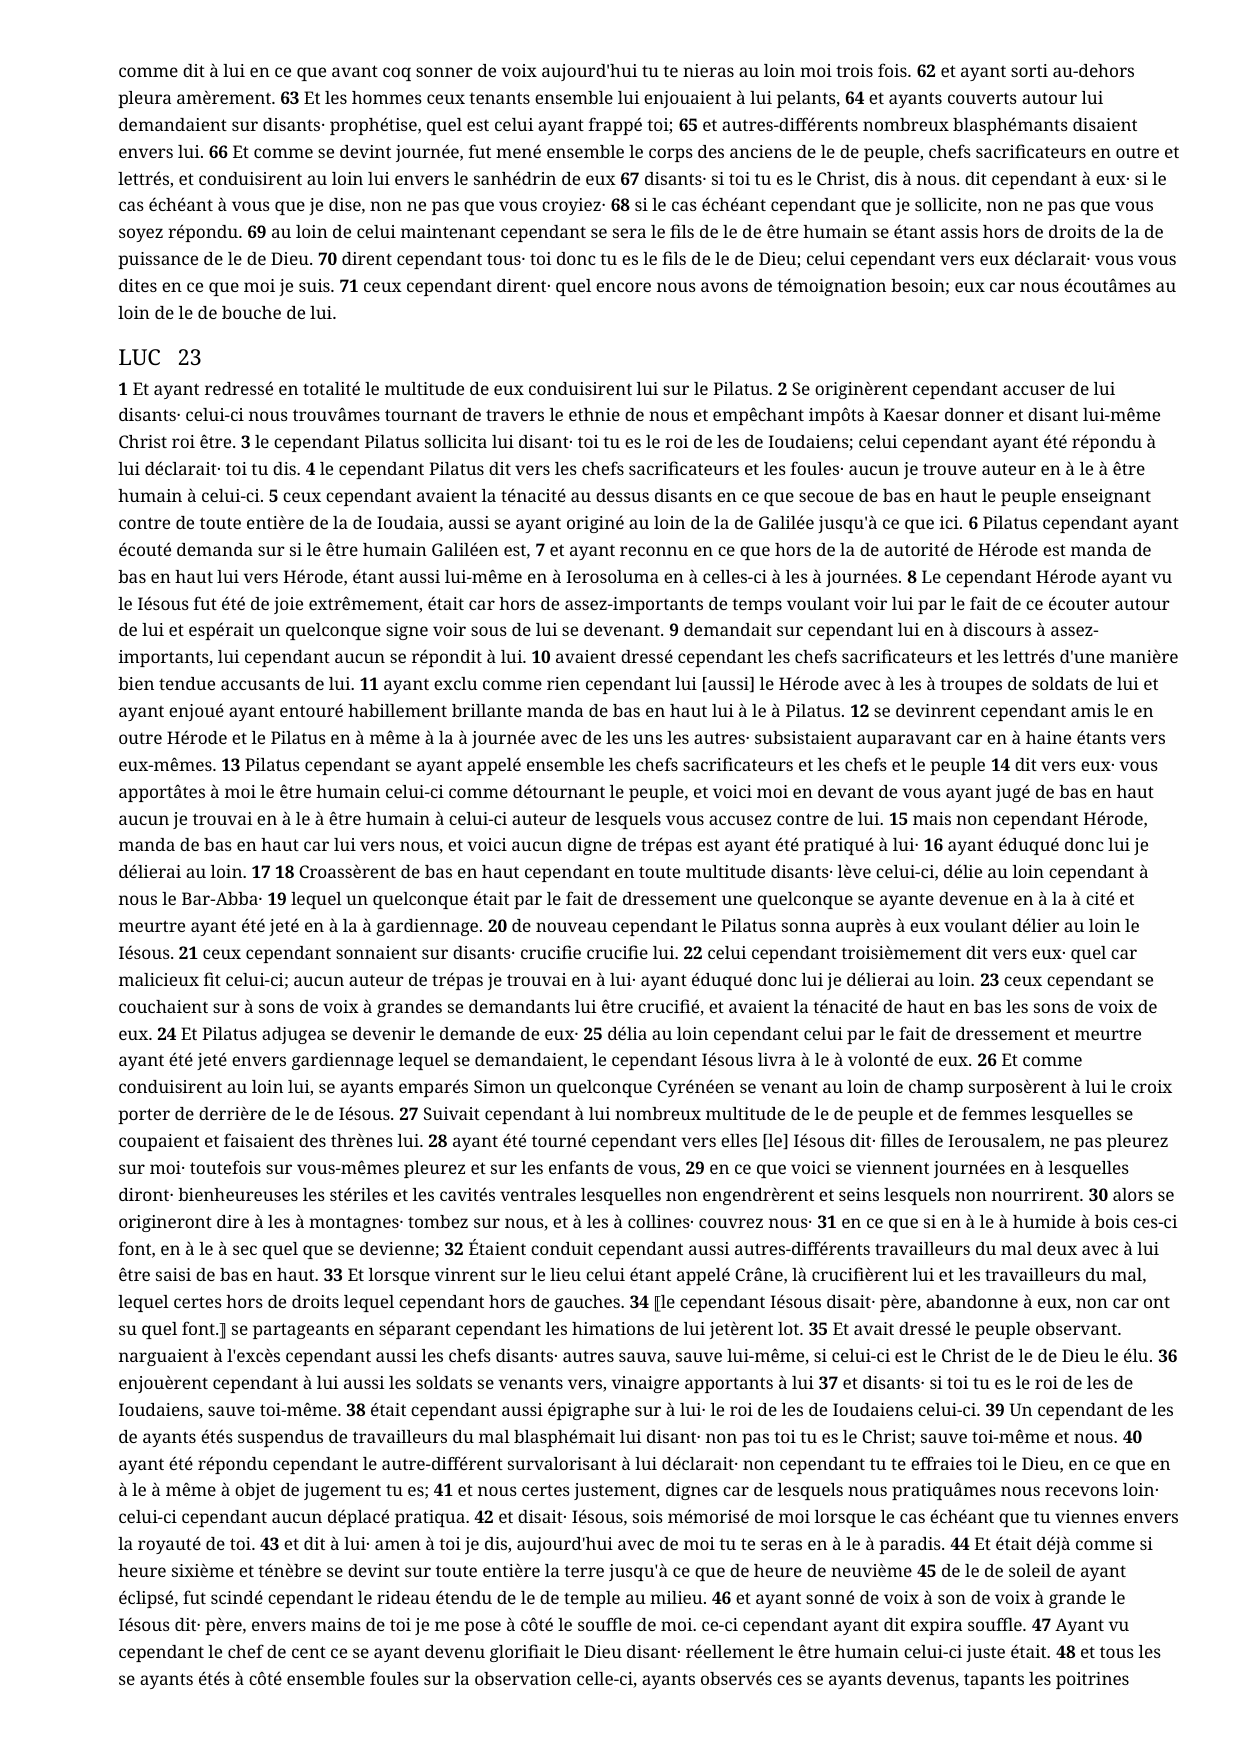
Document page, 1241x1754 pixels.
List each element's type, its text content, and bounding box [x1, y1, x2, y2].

text LUC 23 [118, 342, 1181, 372]
text comme dit à lui en ce que avant coq sonner de voix aujourd'hui tu te nieras au loin moi trois fois. 62 et ayant sorti au-dehors pleura amèrement. 63 Et les hommes ceux tenants ensemble lui enjouaient à lui pelants, 64 et ayants couverts autour lui demandaient sur disants· prophétise, quel est celui ayant frappé toi; 65 et autres-différents nombreux blasphémants disaient envers lui. 66 Et comme se devint journée, fut mené ensemble le corps des anciens de le de peuple, chefs sacrificateurs en outre et lettrés, et conduisirent au loin lui envers le sanhédrin de eux 67 disants· si toi tu es le Christ, dis à nous. dit cependant à eux· si le cas échéant à vous que je dise, non ne pas que vous croyiez· 68 si le cas échéant cependant que je sollicite, non ne pas que vous soyez répondu. 69 au loin de celui maintenant cependant se sera le fils de le de être humain se étant assis hors de droits de la de puissance de le de Dieu. 70 dirent cependant tous· toi donc tu es le fils de le de Dieu; celui cependant vers eux déclarait· vous vous dites en ce que moi je suis. 71 ceux cependant dirent· quel encore nous avons de témoignation besoin; eux car nous écoutâmes au loin de le de bouche de lui. [118, 59, 1181, 324]
text 1 Et ayant redressé en totalité le multitude de eux conduisirent lui sur le Pilatus. 2 Se originèrent cependant accuser de lui disants· celui-ci nous trouvâmes tournant de travers le ethnie de nous et empêchant impôts à Kaesar donner et disant lui-même Christ roi être. 3 le cependant Pilatus sollicita lui disant· toi tu es le roi de les de Ioudaiens; celui cependant ayant été répondu à lui déclarait· toi tu dis. 4 le cependant Pilatus dit vers les chefs sacrificateurs et les foules· aucun je trouve auteur en à le à être humain à celui-ci. 5 ceux cependant avaient la ténacité au dessus disants en ce que secoue de bas en haut le peuple enseignant contre de toute entière de la de Ioudaia, aussi se ayant originé au loin de la de Galilée jusqu'à ce que ici. 6 Pilatus cependant ayant écouté demanda sur si le être humain Galiléen est, 7 et ayant reconnu en ce que hors de la de autorité de Hérode est manda de bas en haut lui vers Hérode, étant aussi lui-même en à Ierosoluma en à celles-ci à les à journées. 8 Le cependant Hérode ayant vu le Iésous fut été de joie extrêmement, était car hors de assez-importants de temps voulant voir lui par le fait de ce écouter autour de lui et espérait un quelconque signe voir sous de lui se devenant. 9 demandait sur cependant lui en à discours à assez-importants, lui cependant aucun se répondit à lui. 10 avaient dressé cependant les chefs sacrificateurs et les lettrés d'une manière bien tendue accusants de lui. 11 ayant exclu comme rien cependant lui [aussi] le Hérode avec à les à troupes de soldats de lui et ayant enjoué ayant entouré habillement brillante manda de bas en haut lui à le à Pilatus. 12 se devinrent cependant amis le en outre Hérode et le Pilatus en à même à la à journée avec de les uns les autres· subsistaient auparavant car en à haine étants vers eux-mêmes. 13 Pilatus cependant se ayant appelé ensemble les chefs sacrificateurs et les chefs et le peuple 14 dit vers eux· vous apportâtes à moi le être humain celui-ci comme détournant le peuple, et voici moi en devant de vous ayant jugé de bas en haut aucun je trouvai en à le à être humain à celui-ci auteur de lesquels vous accusez contre de lui. 15 mais non cependant Hérode, manda de bas en haut car lui vers nous, et voici aucun digne de trépas est ayant été pratiqué à lui· 16 ayant éduqué donc lui je délierai au loin. 17 18 Croassèrent de bas en haut cependant en toute multitude disants· lève celui-ci, délie au loin cependant à nous le Bar-Abba· 19 lequel un quelconque était par le fait de dressement une quelconque se ayante devenue en à la à cité et meurtre ayant été jeté en à la à gardiennage. 20 de nouveau cependant le Pilatus sonna auprès à eux voulant délier au loin le Iésous. 21 ceux cependant sonnaient sur disants· crucifie crucifie lui. 22 celui cependant troisièmement dit vers eux· quel car malicieux fit celui-ci; aucun auteur de trépas je trouvai en à lui· ayant éduqué donc lui je délierai au loin. 23 ceux cependant se couchaient sur à sons de voix à grandes se demandants lui être crucifié, et avaient la ténacité de haut en bas les sons de voix de eux. 24 Et Pilatus adjugea se devenir le demande de eux· 25 délia au loin cependant celui par le fait de dressement et meurtre ayant été jeté envers gardiennage lequel se demandaient, le cependant Iésous livra à le à volonté de eux. 26 Et comme conduisirent au loin lui, se ayants emparés Simon un quelconque Cyrénéen se venant au loin de champ surposèrent à lui le croix porter de derrière de le de Iésous. 27 Suivait cependant à lui nombreux multitude de le de peuple et de femmes lesquelles se coupaient et faisaient des thrènes lui. 28 ayant été tourné cependant vers elles [le] Iésous dit· filles de Ierousalem, ne pas pleurez sur moi· toutefois sur vous-mêmes pleurez et sur les enfants de vous, 29 en ce que voici se viennent journées en à lesquelles diront· bienheureuses les stériles et les cavités ventrales lesquelles non engendrèrent et seins lesquels non nourrirent. 30 alors se origineront dire à les à montagnes· tombez sur nous, et à les à collines· couvrez nous· 31 en ce que si en à le à humide à bois ces-ci font, en à le à sec quel que se devienne; 32 Étaient conduit cependant aussi autres-différents travailleurs du mal deux avec à lui être saisi de bas en haut. 33 Et lorsque vinrent sur le lieu celui étant appelé Crâne, là crucifièrent lui et les travailleurs du mal, lequel certes hors de droits lequel cependant hors de gauches. 34 ⟦le cependant Iésous disait· père, abandonne à eux, non car ont su quel font.⟧ se partageants en séparant cependant les himations de lui jetèrent lot. 35 Et avait dressé le peuple observant. narguaient à l'excès cependant aussi les chefs disants· autres sauva, sauve lui-même, si celui-ci est le Christ de le de Dieu le élu. 36 enjouèrent cependant à lui aussi les soldats se venants vers, vinaigre apportants à lui 37 et disants· si toi tu es le roi de les de Ioudaiens, sauve toi-même. 38 était cependant aussi épigraphe sur à lui· le roi de les de Ioudaiens celui-ci. 39 Un cependant de les de ayants étés suspendus de travailleurs du mal blasphémait lui disant· non pas toi tu es le Christ; sauve toi-même et nous. 40 ayant été répondu cependant le autre-différent survalorisant à lui déclarait· non cependant tu te effraies toi le Dieu, en ce que en à le à même à objet de jugement tu es; 41 et nous certes justement, dignes car de lesquels nous pratiquâmes nous recevons loin· celui-ci cependant aucun déplacé pratiqua. 42 et disait· Iésous, sois mémorisé de moi lorsque le cas échéant que tu viennes envers la royauté de toi. 43 et dit à lui· amen à toi je dis, aujourd'hui avec de moi tu te seras en à le à paradis. 44 Et était déjà comme si heure sixième et ténèbre se devint sur toute entière la terre jusqu'à ce que de heure de neuvième 45 de le de soleil de ayant éclipsé, fut scindé cependant le rideau étendu de le de temple au milieu. 46 et ayant sonné de voix à son de voix à grande le Iésous dit· père, envers mains de toi je me pose à côté le souffle de moi. ce-ci cependant ayant dit expira souffle. 47 Ayant vu cependant le chef de cent ce se ayant devenu glorifiait le Dieu disant· réellement le être humain celui-ci juste était. 48 et tous les se ayants étés à côté ensemble foules sur la observation celle-ci, ayants observés ces se ayants devenus, tapants les poitrines [118, 377, 1181, 1690]
